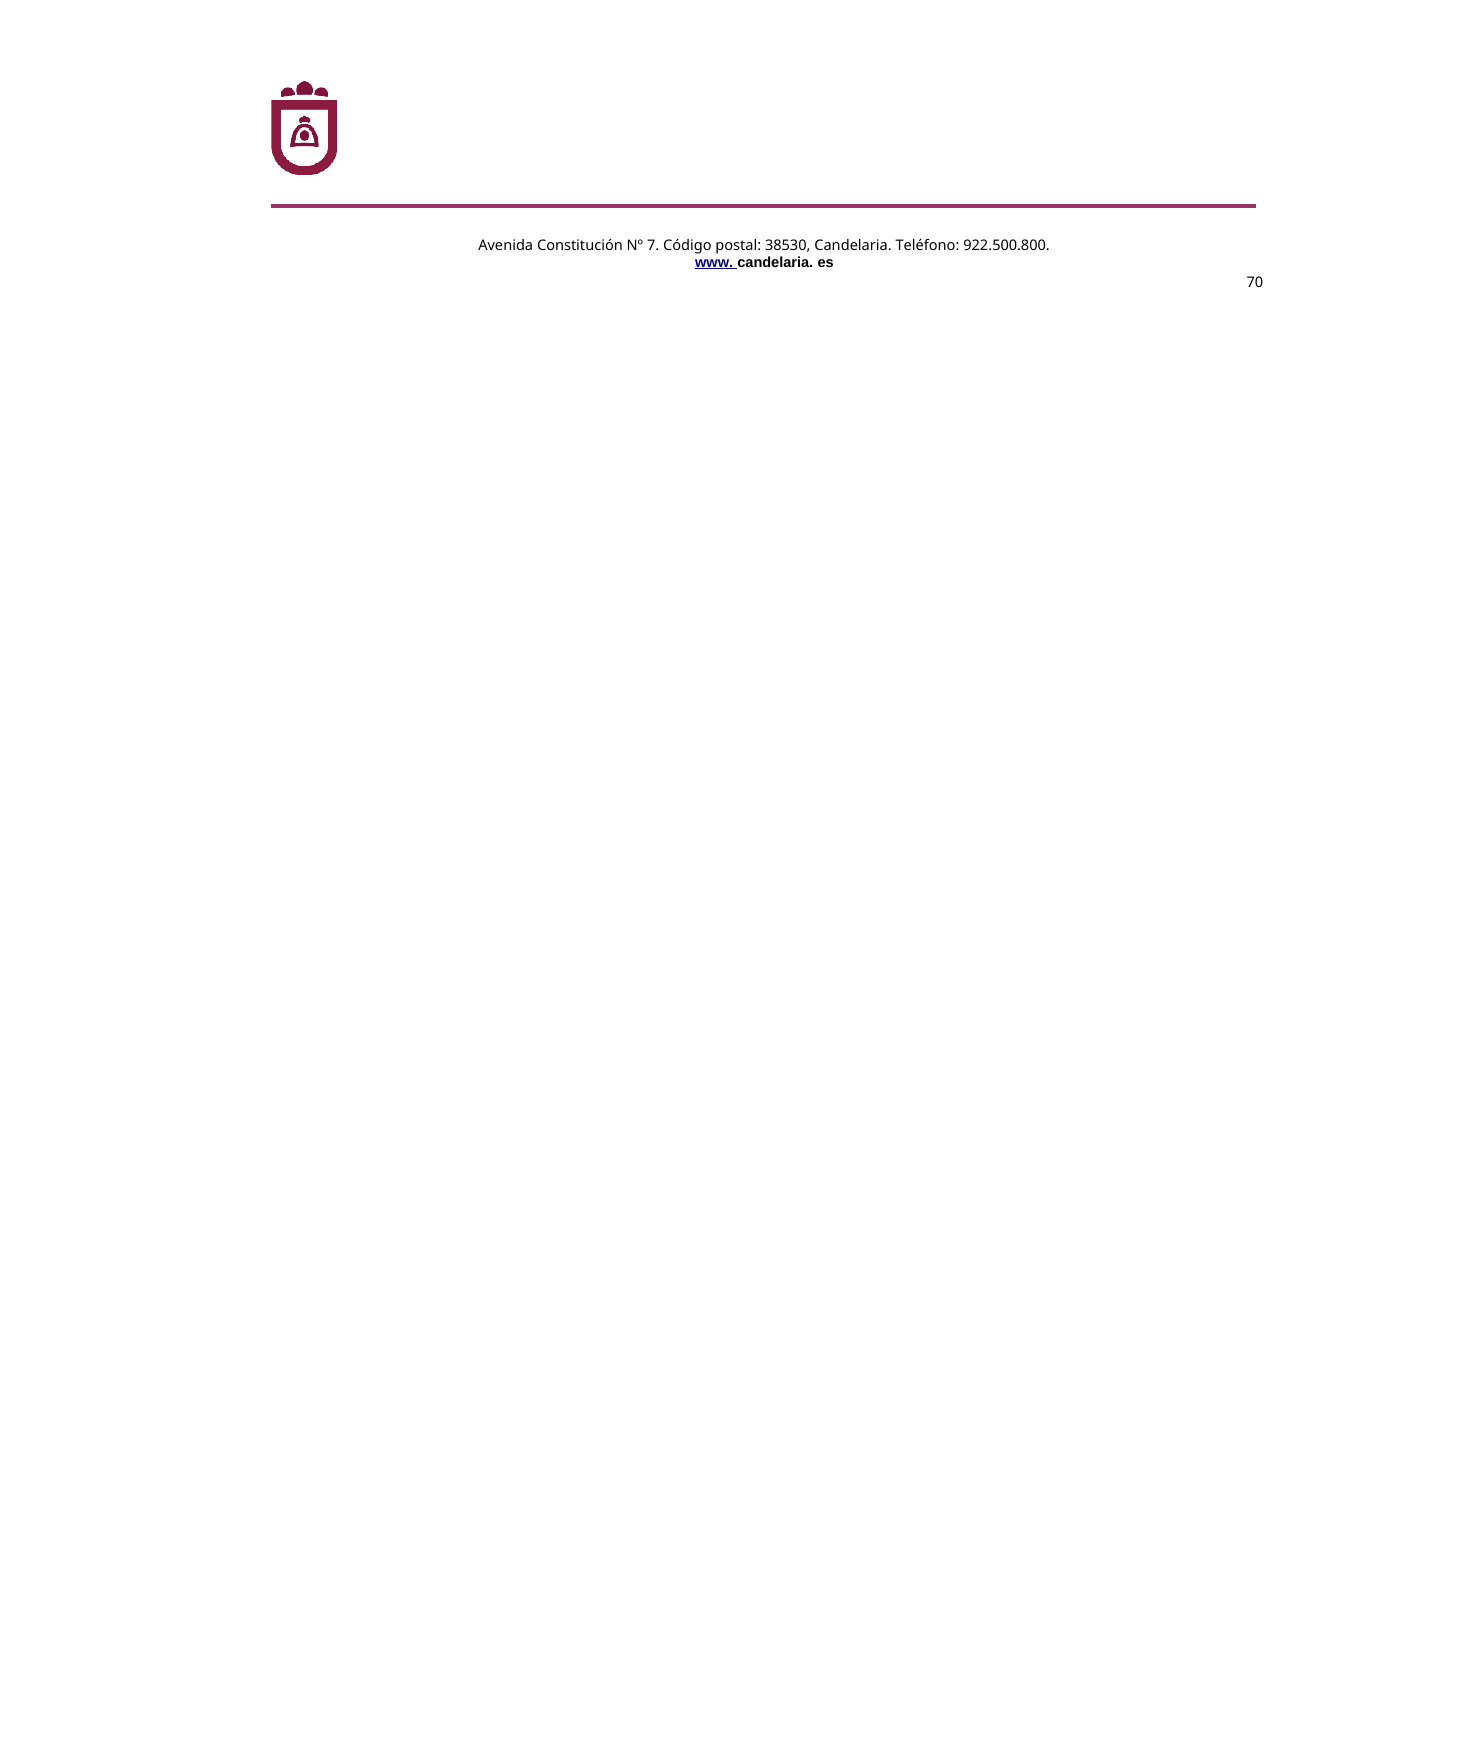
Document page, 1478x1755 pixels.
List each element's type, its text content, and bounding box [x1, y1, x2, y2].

text Avenida Constitución Nº 7. Código postal: 38530, Candelaria. Teléfono: 922.500.800. [408, 238, 1120, 254]
text 70 [37, 272, 1263, 291]
text www. candelaria. es [408, 254, 1120, 271]
